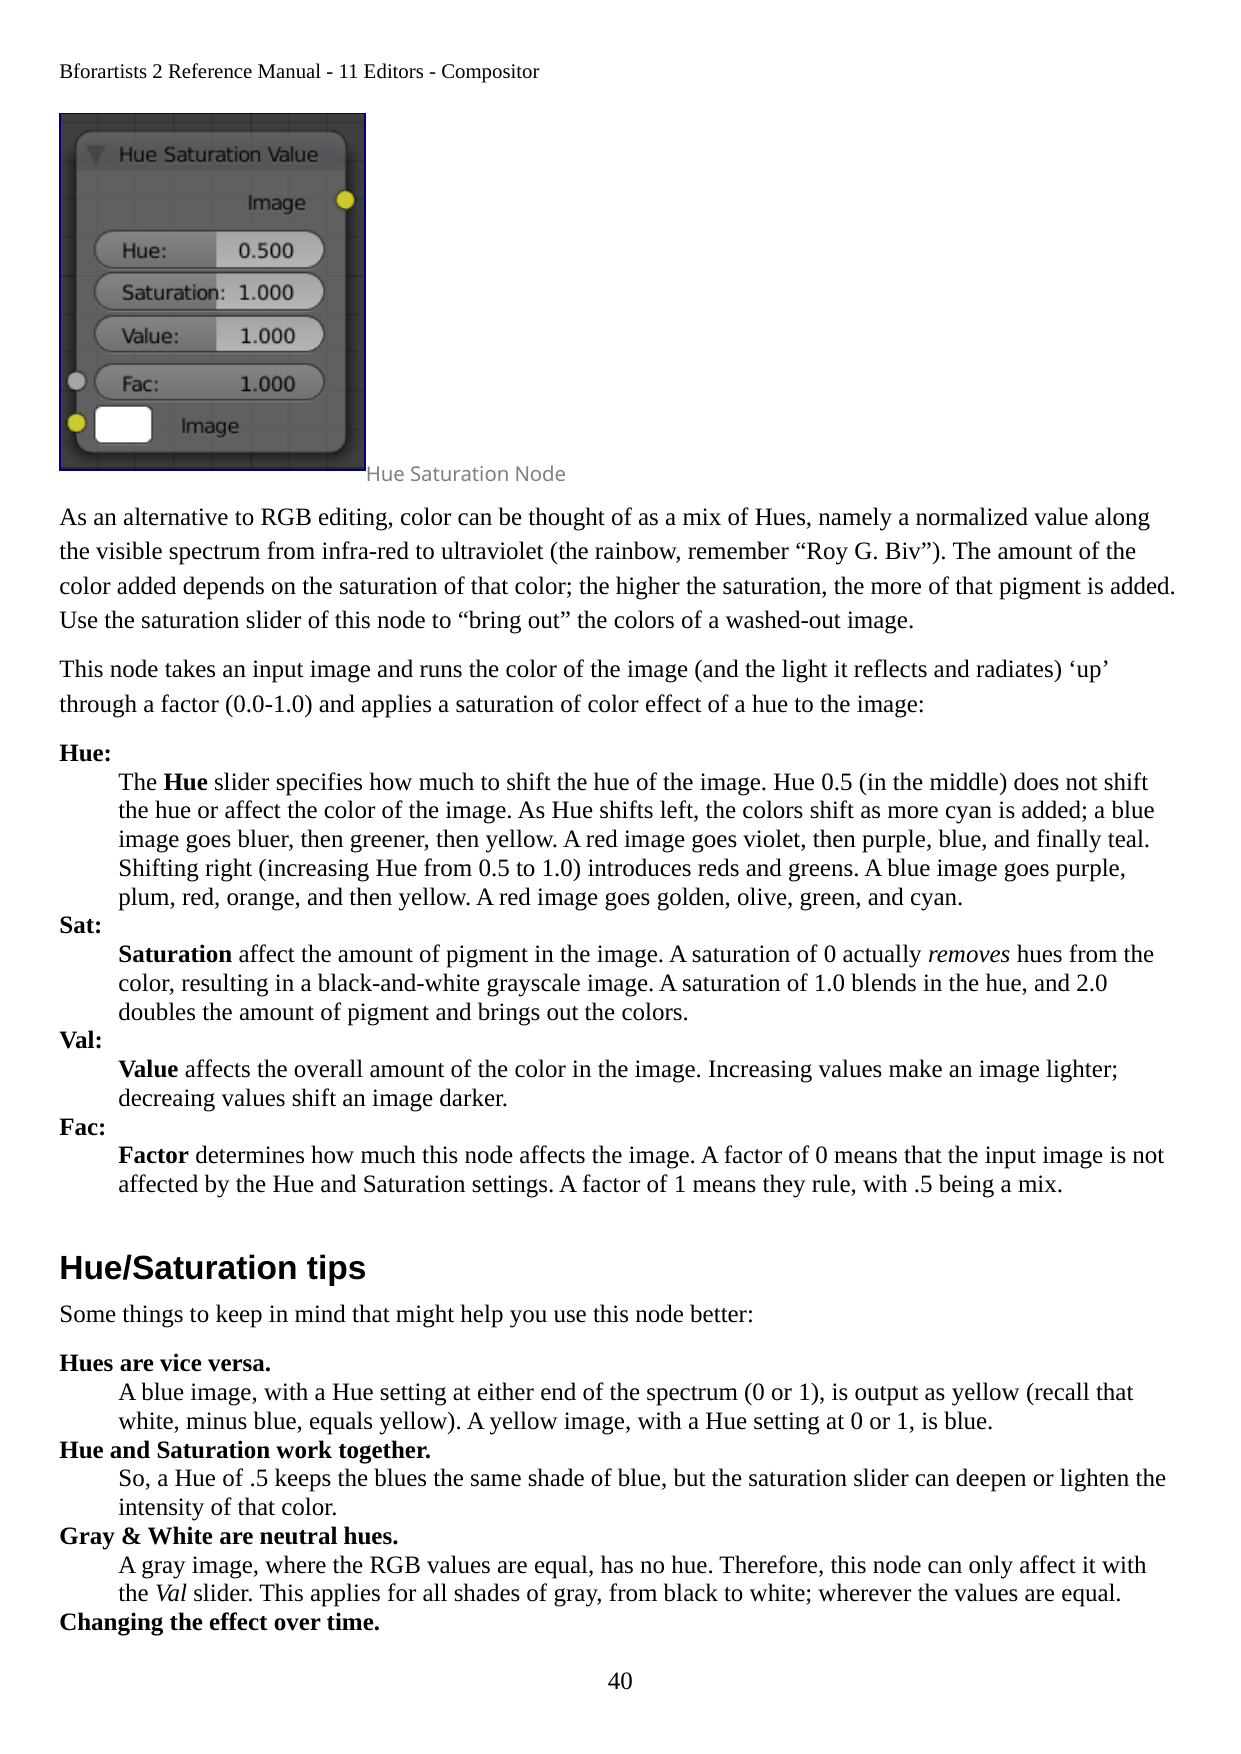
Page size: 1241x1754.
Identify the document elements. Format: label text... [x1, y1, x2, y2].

subtitle Hue: [59, 738, 1181, 767]
subtitle Changing the effect over time. [59, 1607, 1181, 1636]
list A blue image, with a Hue setting at either end of the spectrum (0 or 1), is output as yellow (recall that white, minus blue, equals yellow). A yellow image, with a Hue setting at 0 or 1, is blue. [118, 1377, 1181, 1435]
subtitle Sat: [59, 910, 1181, 939]
text As an alternative to RGB editing, color can be thought of as a mix of Hues, namely a normalized value along the visible spectrum from infra-red to ultraviolet (the rainbow, remember “Roy G. Biv”). The amount of the color added depends on the saturation of that color; the higher the saturation, the more of that pigment is added. Use the saturation slider of this node to “bring out” the colors of a washed-out image. [59, 502, 1181, 634]
list A gray image, where the RGB values are equal, has no hue. Therefore, this node can only affect it with the Val slider. This applies for all shades of gray, from black to white; wherever the values are equal. [118, 1550, 1181, 1607]
subtitle Fac: [59, 1112, 1181, 1140]
text Hue Saturation Node [59, 456, 1181, 487]
subtitle Hue and Saturation work together. [59, 1435, 1181, 1463]
list Saturation affect the amount of pigment in the image. A saturation of 0 actually removes hues from the color, resulting in a black-and-white grayscale image. A saturation of 1.0 blends in the hue, and 2.0 doubles the amount of pigment and brings out the colors. [118, 939, 1181, 1025]
list Factor determines how much this node affects the image. A factor of 0 means that the input image is not affected by the Hue and Saturation settings. A factor of 1 means they rule, with .5 being a mix. [118, 1140, 1181, 1198]
picture [61, 114, 364, 469]
subtitle Hues are vice versa. [59, 1348, 1181, 1377]
list Value affects the overall amount of the color in the image. Increasing values make an image lighter; decreaing values shift an image darker. [118, 1054, 1181, 1112]
subtitle Val: [59, 1025, 1181, 1054]
text Some things to keep in mind that might help you use this node better: [59, 1299, 1181, 1328]
text This node takes an input image and runs the color of the image (and the light it reflects and radiates) ‘up’ through a factor (0.0-1.0) and applies a saturation of color effect of a hue to the image: [59, 654, 1181, 718]
list The Hue slider specifies how much to shift the hue of the image. Hue 0.5 (in the middle) does not shift the hue or affect the color of the image. As Hue shifts left, the colors shift as more cyan is added; a blue image goes bluer, then greener, then yellow. A red image goes violet, then purple, blue, and finally teal. Shifting right (increasing Hue from 0.5 to 1.0) introduces reds and greens. A blue image goes purple, plum, red, orange, and then yellow. A red image goes golden, olive, green, and cyan. [118, 767, 1181, 910]
list So, a Hue of .5 keeps the blues the same shade of blue, but the saturation slider can deepen or lighten the intensity of that color. [118, 1463, 1181, 1521]
subtitle Hue/Saturation tips [59, 1248, 1181, 1287]
subtitle Gray & White are neutral hues. [59, 1521, 1181, 1550]
